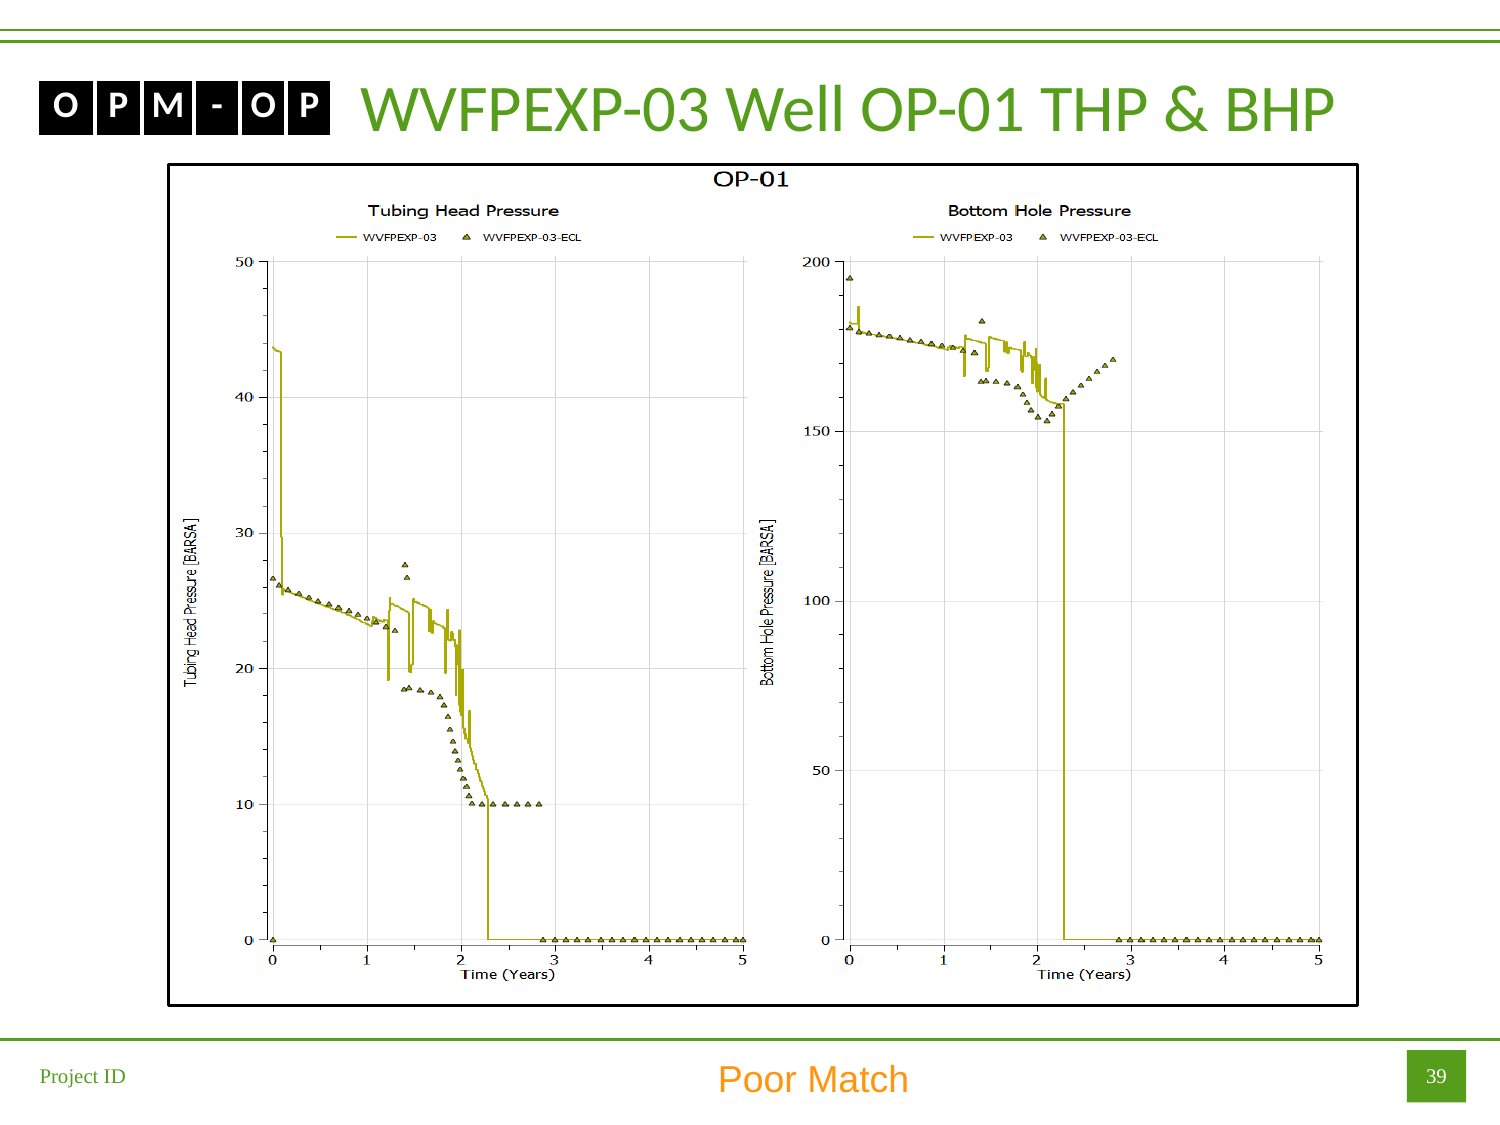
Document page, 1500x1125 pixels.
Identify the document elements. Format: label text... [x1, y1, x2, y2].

title WVFPEXP-03 Well OP-01 THP & BHP [360, 77, 1425, 153]
text_box Poor Match [268, 1051, 1360, 1109]
picture [169, 165, 1356, 1004]
